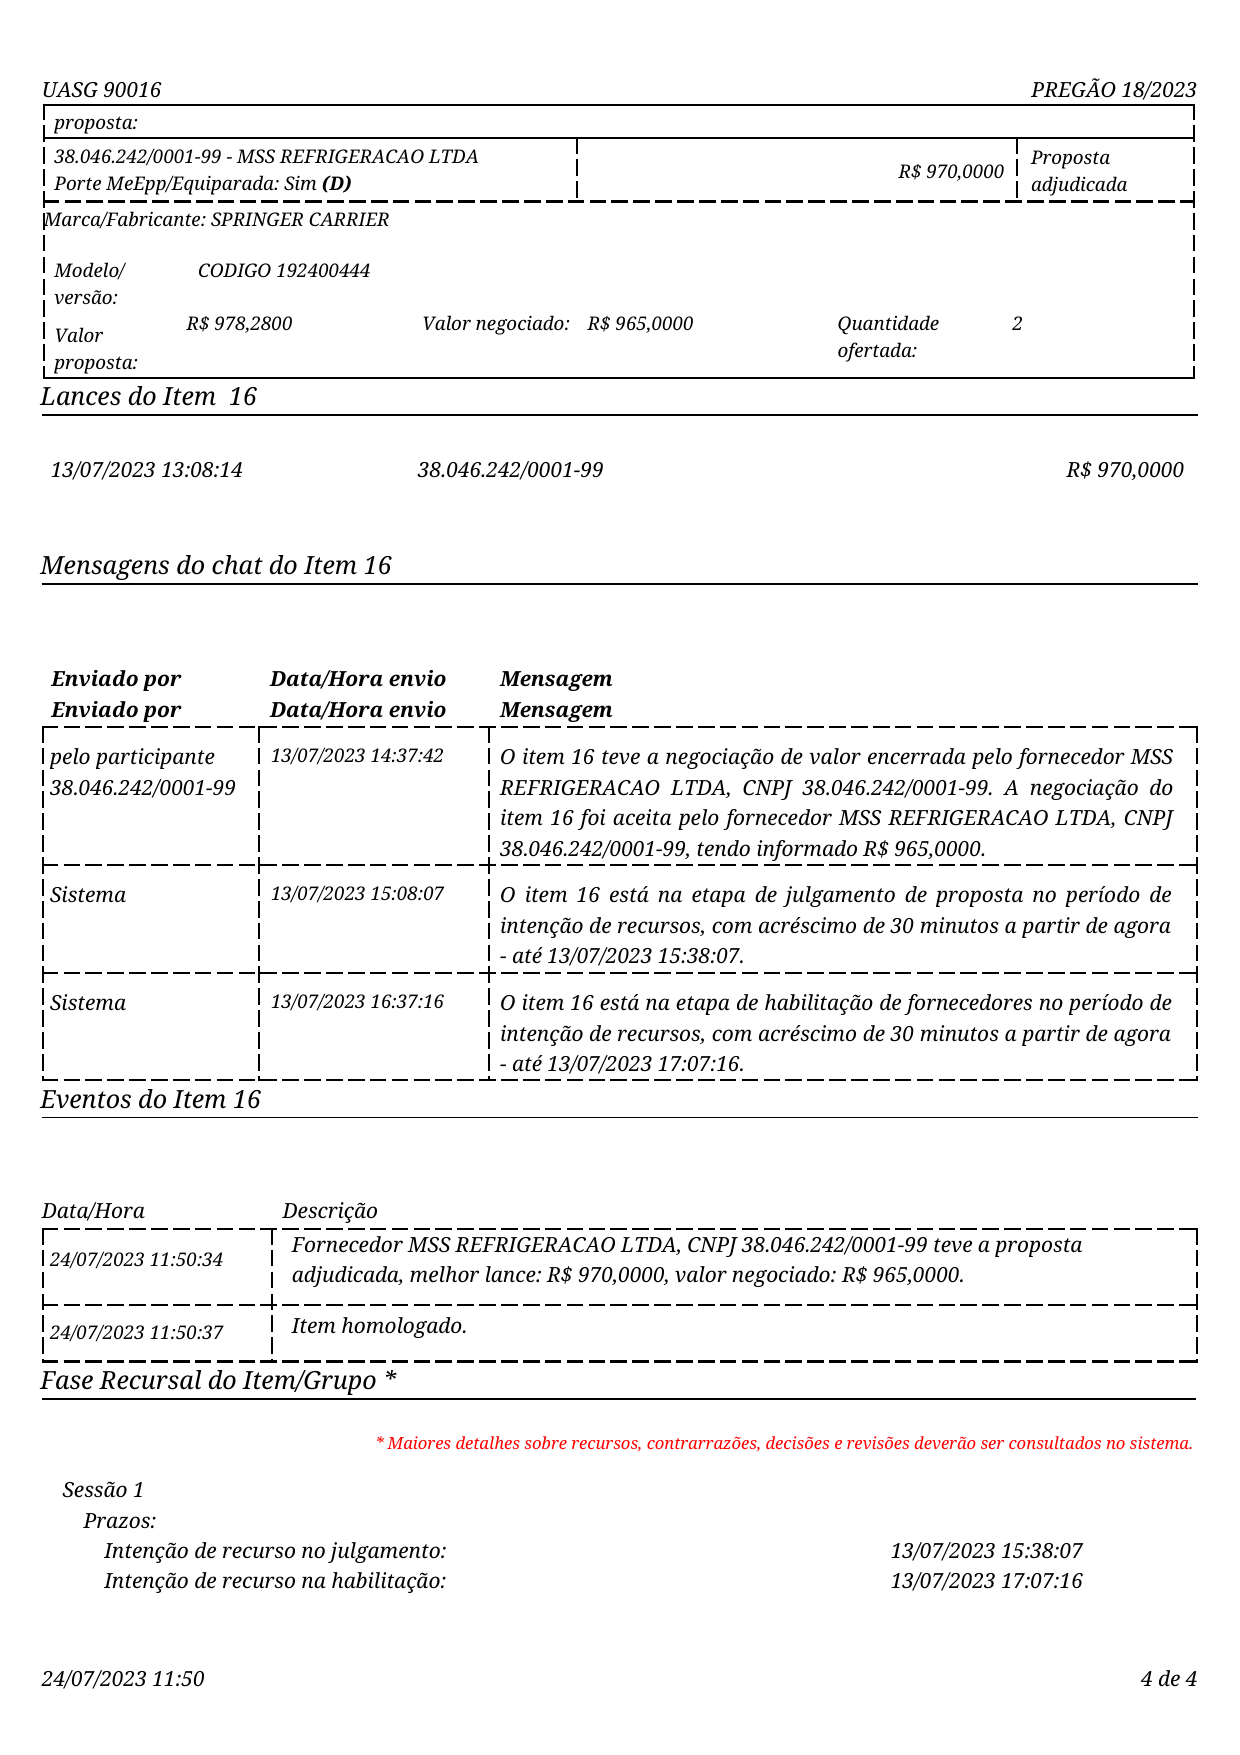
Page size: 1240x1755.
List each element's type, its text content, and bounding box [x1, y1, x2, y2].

table_cell proposta: [44, 106, 186, 137]
table_cell R$ 965,0000 [577, 304, 837, 377]
table_header [518, 1475, 1085, 1536]
table_cell [577, 200, 837, 253]
table_cell Modelo/versão: Valor proposta: [44, 253, 186, 377]
text Eventos do Item 16 [40, 1081, 1199, 1116]
table_cell Intenção de recurso na habilitação: [63, 1566, 518, 1596]
table_cell Intenção de recurso no julgamento: [63, 1536, 518, 1566]
table_cell Sistema [43, 972, 259, 1079]
table_cell 13/07/2023 16:37:16 [259, 972, 488, 1079]
table_cell O item 16 está na etapa de julgamento de proposta no período de intenção de recursos, com acréscimo de 30 minutos a partir de agora - até 13/07/2023 15:38:07. [489, 864, 1197, 972]
table_cell [838, 200, 1194, 253]
table_cell 24/07/2023 11:50:37 [43, 1304, 272, 1360]
table_cell Marca/Fabricante: SPRINGER CARRIER [44, 200, 577, 253]
table_cell [577, 106, 837, 137]
table_cell [577, 139, 837, 200]
text Mensagens do chat do Item 16 [40, 548, 1199, 582]
table_header O item 16 teve a negociação de valor encerrada pelo fornecedor MSS REFRIGERACAO LTDA, CNPJ 38.046.242/0001-99. A negociação do item 16 foi aceita pelo fornecedor MSS REFRIGERACAO LTDA, CNPJ 38.046.242/0001-99, tendo informado R$ 965,0000. [489, 726, 1197, 864]
table_cell [1002, 106, 1194, 137]
text Lances do Item 16 [40, 379, 1199, 413]
text Fase Recursal do Item/Grupo * [40, 1362, 1199, 1397]
table_cell 13/07/2023 17:07:16 [518, 1566, 1085, 1596]
table_cell 13/07/2023 15:38:07 [518, 1536, 1085, 1566]
table_cell Item homologado. [272, 1304, 1197, 1360]
table_cell [186, 106, 577, 137]
table_header Fornecedor MSS REFRIGERACAO LTDA, CNPJ 38.046.242/0001-99 teve a proposta adjudicada, melhor lance: R$ 970,0000, valor negociado: R$ 965,0000. [272, 1228, 1197, 1304]
table_cell R$ 978,2800 Valor negociado: [186, 304, 577, 377]
text Enviado por Data/Hora envio Mensagem [42, 695, 1199, 723]
table_cell [838, 253, 1194, 304]
table_cell CODIGO 192400444 [186, 253, 577, 304]
text Enviado por Data/Hora envio Mensagem [42, 664, 1199, 693]
table_cell R$ 970,0000 [838, 139, 1017, 200]
text Data/Hora Descrição [42, 1197, 1199, 1225]
table_cell 13/07/2023 15:08:07 [259, 864, 488, 972]
table_cell 38.046.242/0001-99 - MSS REFRIGERACAO LTDA Porte MeEpp/Equiparada: Sim (D) [44, 139, 577, 200]
table_header Sessão 1 Prazos: [63, 1475, 518, 1536]
table_header 24/07/2023 11:50:34 [43, 1228, 272, 1304]
table_cell Proposta adjudicada [1017, 139, 1194, 200]
table_cell O item 16 está na etapa de habilitação de fornecedores no período de intenção de recursos, com acréscimo de 30 minutos a partir de agora - até 13/07/2023 17:07:16. [489, 972, 1197, 1079]
table_header 13/07/2023 14:37:42 [259, 726, 488, 864]
text 13/07/2023 13:08:14 38.046.242/0001-99 R$ 970,0000 [42, 455, 1199, 484]
table_cell Sistema [43, 864, 259, 972]
table_cell [577, 253, 837, 304]
table_cell [838, 106, 1002, 137]
table_cell Quantidade ofertada: [838, 304, 1002, 377]
table_header pelo participante 38.046.242/0001-99 [43, 726, 259, 864]
text * Maiores detalhes sobre recursos, contrarrazões, decisões e revisões deverão ser consultados no sistema. [42, 1431, 1196, 1454]
table_cell 2 [1002, 304, 1194, 377]
